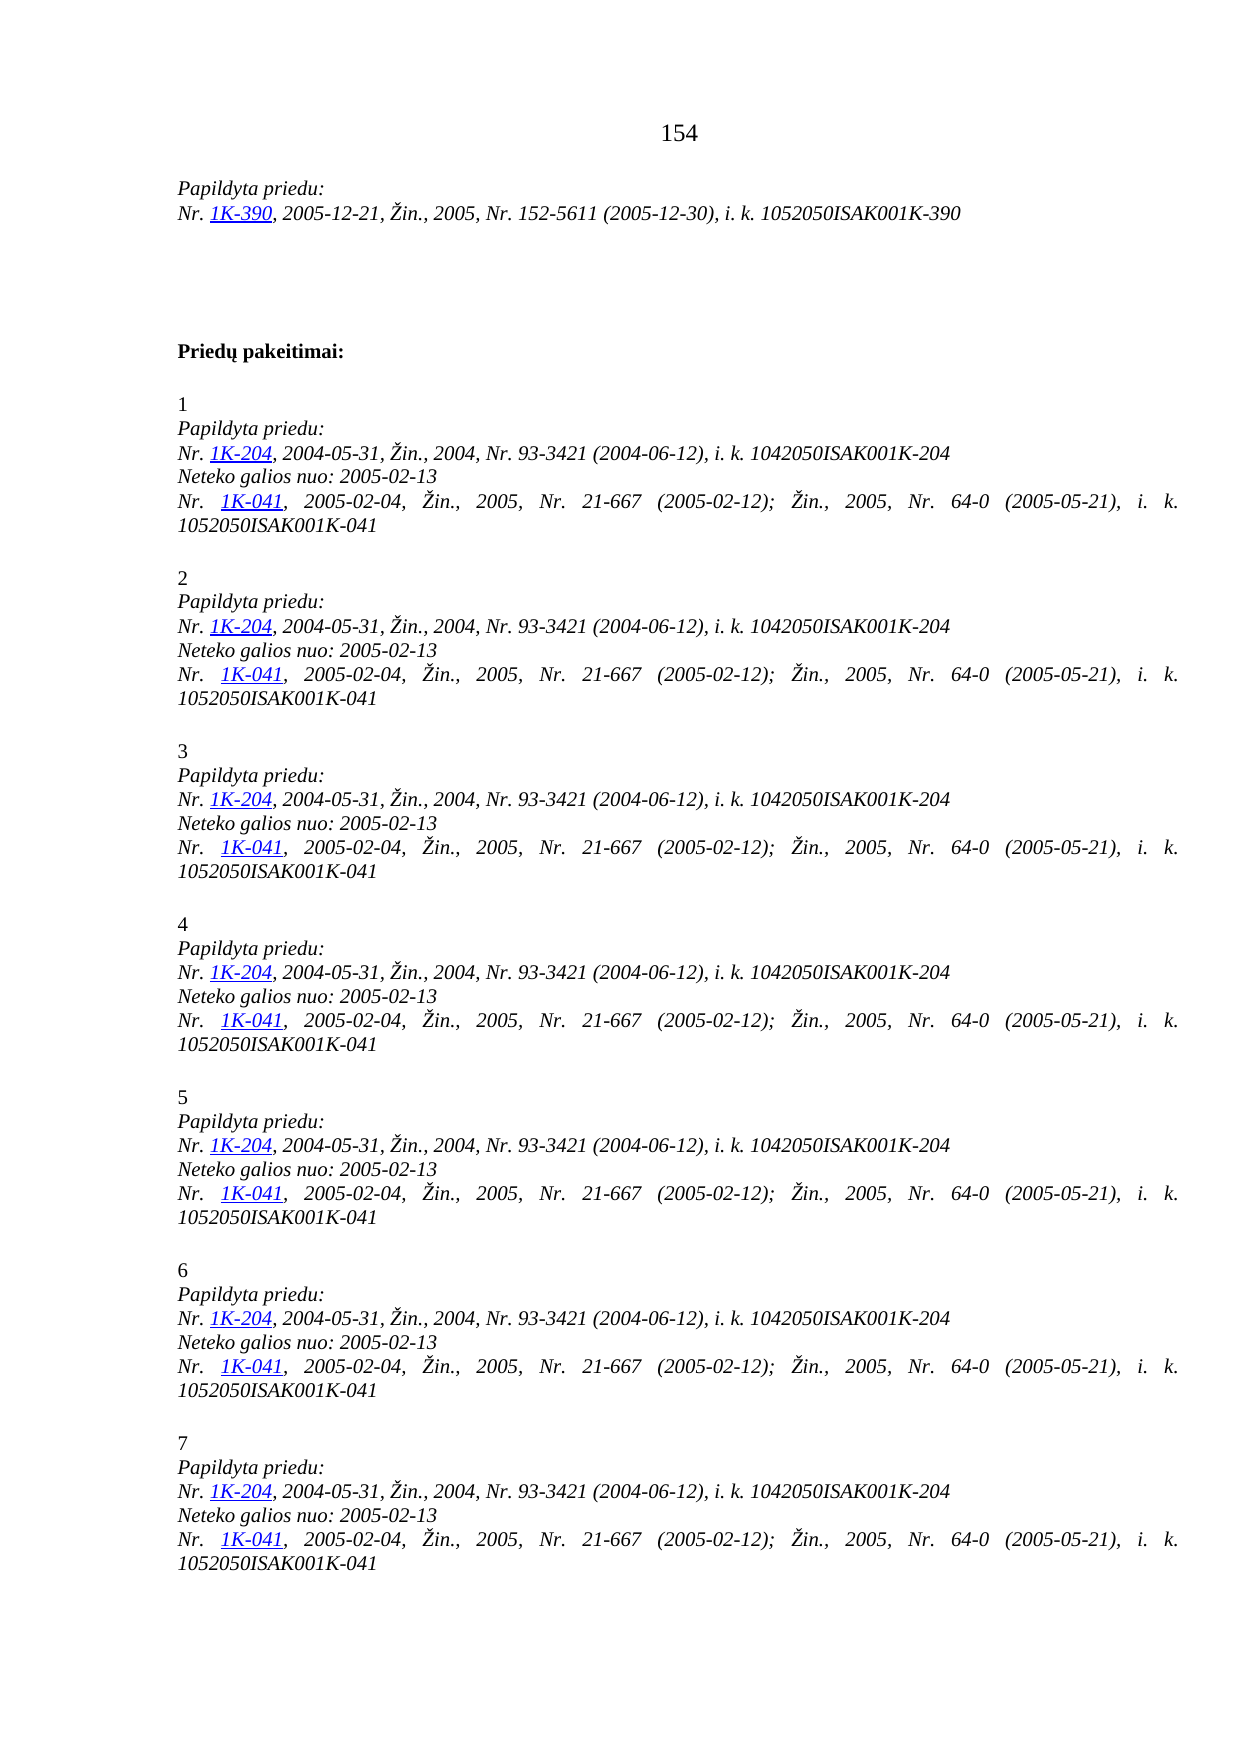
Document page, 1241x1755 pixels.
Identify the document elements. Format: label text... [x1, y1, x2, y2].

text Neteko galios nuo: 2005-02-13 [177, 1157, 1181, 1181]
text Nr. 1K-041, 2005-02-04, Žin., 2005, Nr. 21-667 (2005-02-12); Žin., 2005, Nr. 64-0 (2005-05-21), i. k. 1052050ISAK001K-041 [177, 1181, 1181, 1229]
text Neteko galios nuo: 2005-02-13 [177, 984, 1181, 1008]
text Nr. 1K-041, 2005-02-04, Žin., 2005, Nr. 21-667 (2005-02-12); Žin., 2005, Nr. 64-0 (2005-05-21), i. k. 1052050ISAK001K-041 [177, 1527, 1181, 1575]
text Papildyta priedu: [177, 589, 1181, 613]
text Nr. 1K-041, 2005-02-04, Žin., 2005, Nr. 21-667 (2005-02-12); Žin., 2005, Nr. 64-0 (2005-05-21), i. k. 1052050ISAK001K-041 [177, 488, 1181, 537]
text 3 [177, 738, 1181, 763]
text Nr. 1K-204, 2004-05-31, Žin., 2004, Nr. 93-3421 (2004-06-12), i. k. 1042050ISAK001K-204 [177, 960, 1181, 984]
text 4 [177, 912, 1181, 936]
text Papildyta priedu: [177, 416, 1181, 440]
text 6 [177, 1258, 1181, 1282]
text Neteko galios nuo: 2005-02-13 [177, 464, 1181, 488]
text Papildyta priedu: [177, 1455, 1181, 1479]
text Papildyta priedu: [177, 763, 1181, 787]
text Nr. 1K-390, 2005-12-21, Žin., 2005, Nr. 152-5611 (2005-12-30), i. k. 1052050ISAK001K-390 [177, 200, 1181, 224]
text Nr. 1K-204, 2004-05-31, Žin., 2004, Nr. 93-3421 (2004-06-12), i. k. 1042050ISAK001K-204 [177, 613, 1181, 638]
text 2 [177, 565, 1181, 589]
text Neteko galios nuo: 2005-02-13 [177, 811, 1181, 835]
text Nr. 1K-041, 2005-02-04, Žin., 2005, Nr. 21-667 (2005-02-12); Žin., 2005, Nr. 64-0 (2005-05-21), i. k. 1052050ISAK001K-041 [177, 1008, 1181, 1056]
text Nr. 1K-041, 2005-02-04, Žin., 2005, Nr. 21-667 (2005-02-12); Žin., 2005, Nr. 64-0 (2005-05-21), i. k. 1052050ISAK001K-041 [177, 835, 1181, 883]
text Papildyta priedu: [177, 1282, 1181, 1306]
text Neteko galios nuo: 2005-02-13 [177, 1503, 1181, 1527]
text Papildyta priedu: [177, 936, 1181, 960]
text Nr. 1K-204, 2004-05-31, Žin., 2004, Nr. 93-3421 (2004-06-12), i. k. 1042050ISAK001K-204 [177, 1306, 1181, 1330]
text 5 [177, 1085, 1181, 1109]
text Nr. 1K-041, 2005-02-04, Žin., 2005, Nr. 21-667 (2005-02-12); Žin., 2005, Nr. 64-0 (2005-05-21), i. k. 1052050ISAK001K-041 [177, 1354, 1181, 1402]
text Neteko galios nuo: 2005-02-13 [177, 1330, 1181, 1354]
text Priedų pakeitimai: [177, 339, 1181, 363]
text Nr. 1K-204, 2004-05-31, Žin., 2004, Nr. 93-3421 (2004-06-12), i. k. 1042050ISAK001K-204 [177, 1479, 1181, 1503]
text Nr. 1K-204, 2004-05-31, Žin., 2004, Nr. 93-3421 (2004-06-12), i. k. 1042050ISAK001K-204 [177, 1133, 1181, 1157]
text Papildyta priedu: [177, 1109, 1181, 1133]
text 7 [177, 1431, 1181, 1455]
text Nr. 1K-041, 2005-02-04, Žin., 2005, Nr. 21-667 (2005-02-12); Žin., 2005, Nr. 64-0 (2005-05-21), i. k. 1052050ISAK001K-041 [177, 662, 1181, 710]
text Nr. 1K-204, 2004-05-31, Žin., 2004, Nr. 93-3421 (2004-06-12), i. k. 1042050ISAK001K-204 [177, 440, 1181, 464]
text Nr. 1K-204, 2004-05-31, Žin., 2004, Nr. 93-3421 (2004-06-12), i. k. 1042050ISAK001K-204 [177, 787, 1181, 811]
text 1 [177, 392, 1181, 416]
text Papildyta priedu: [177, 176, 1181, 200]
text Neteko galios nuo: 2005-02-13 [177, 638, 1181, 662]
